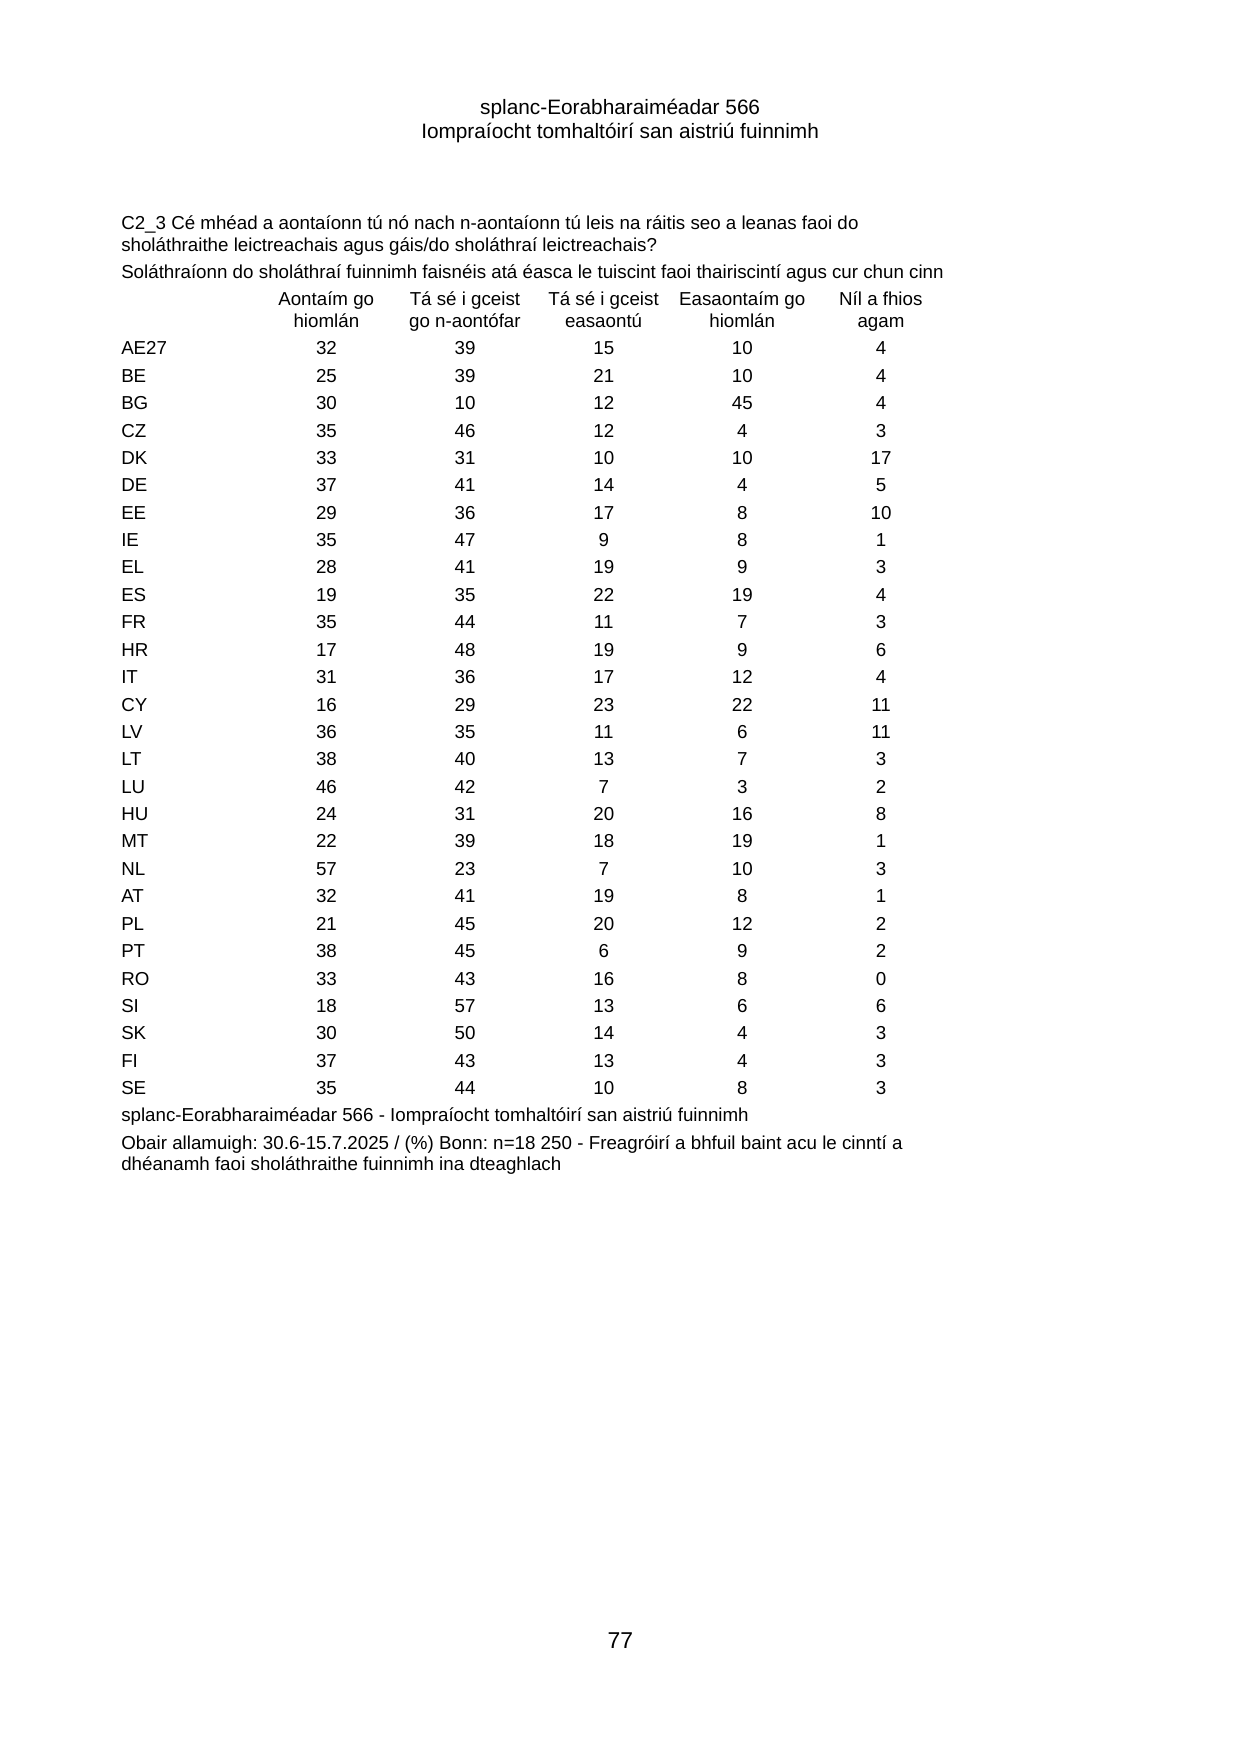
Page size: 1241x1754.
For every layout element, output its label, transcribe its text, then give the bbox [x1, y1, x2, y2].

table_cell 44 [395, 608, 534, 636]
table_cell 35 [257, 1074, 395, 1101]
table_cell 3 [811, 554, 950, 581]
table_cell 41 [395, 882, 534, 909]
table_cell 30 [257, 1019, 395, 1047]
table_cell 13 [534, 1047, 673, 1074]
table_cell BE [118, 362, 257, 389]
table_cell 39 [395, 334, 534, 362]
table_cell MT [118, 828, 257, 855]
table_cell 12 [673, 910, 811, 937]
table_cell Easaontaím go hiomlán [673, 285, 811, 334]
table_cell 19 [534, 636, 673, 663]
table_cell 6 [811, 636, 950, 663]
table_cell 36 [395, 663, 534, 690]
table_cell RO [118, 964, 257, 992]
table_cell SI [118, 992, 257, 1019]
table_cell 37 [257, 471, 395, 499]
table_cell EL [118, 554, 257, 581]
table_cell 8 [673, 1074, 811, 1101]
table_cell 16 [257, 690, 395, 718]
table_cell 12 [534, 416, 673, 444]
table_cell 11 [534, 608, 673, 636]
table_cell EE [118, 499, 257, 526]
table_cell 2 [811, 910, 950, 937]
table_cell 35 [395, 581, 534, 608]
table_cell 35 [257, 526, 395, 553]
table_cell 1 [811, 526, 950, 553]
table_cell 31 [257, 663, 395, 690]
table_cell 8 [673, 882, 811, 909]
table_cell 22 [257, 828, 395, 855]
table_cell splanc-Eorabharaiméadar 566 - Iompraíocht tomhaltóirí san aistriú fuinnimh [118, 1101, 950, 1129]
table_cell 2 [811, 937, 950, 964]
table_cell 9 [673, 937, 811, 964]
table_cell CY [118, 690, 257, 718]
table_cell 36 [257, 718, 395, 745]
table_cell 19 [673, 828, 811, 855]
table_cell FI [118, 1047, 257, 1074]
table_cell Tá sé i gceist go n-aontófar [395, 285, 534, 334]
table_cell 4 [673, 416, 811, 444]
table_cell 31 [395, 444, 534, 471]
table_cell 4 [673, 1047, 811, 1074]
table_cell 4 [811, 362, 950, 389]
table_cell CZ [118, 416, 257, 444]
table_cell HU [118, 800, 257, 827]
table_cell Tá sé i gceist easaontú [534, 285, 673, 334]
table_cell 17 [811, 444, 950, 471]
table_cell 48 [395, 636, 534, 663]
table_cell BG [118, 389, 257, 416]
table_cell 15 [534, 334, 673, 362]
table_cell 4 [673, 1019, 811, 1047]
table_cell 1 [811, 828, 950, 855]
table_cell 13 [534, 745, 673, 773]
table_cell DK [118, 444, 257, 471]
table_cell 9 [534, 526, 673, 553]
table_cell 45 [395, 910, 534, 937]
table_cell 20 [534, 800, 673, 827]
table_cell 10 [673, 334, 811, 362]
table_cell 22 [673, 690, 811, 718]
table_cell 23 [395, 855, 534, 882]
table_cell 21 [257, 910, 395, 937]
table_cell 8 [673, 499, 811, 526]
table_cell Soláthraíonn do sholáthraí fuinnimh faisnéis atá éasca le tuiscint faoi thairiscintí agus cur chun cinn [118, 258, 950, 285]
table_cell 19 [534, 882, 673, 909]
table_cell 10 [811, 499, 950, 526]
table_cell LV [118, 718, 257, 745]
table_cell LU [118, 773, 257, 800]
table_cell FR [118, 608, 257, 636]
table_cell 3 [673, 773, 811, 800]
table_cell SE [118, 1074, 257, 1101]
table_cell 45 [673, 389, 811, 416]
table_cell 12 [673, 663, 811, 690]
table_cell 3 [811, 608, 950, 636]
table_cell 25 [257, 362, 395, 389]
table_cell 19 [257, 581, 395, 608]
table_cell 5 [811, 471, 950, 499]
table_cell 33 [257, 444, 395, 471]
table_cell 12 [534, 389, 673, 416]
table_cell 22 [534, 581, 673, 608]
table_cell 10 [673, 362, 811, 389]
table_cell 10 [534, 444, 673, 471]
table_cell 7 [673, 608, 811, 636]
table_cell 7 [534, 855, 673, 882]
table_header C2_3 Cé mhéad a aontaíonn tú nó nach n-aontaíonn tú leis na ráitis seo a leanas faoi do sholáthraithe leictreachais agus gáis/do sholáthraí leictreachais? [118, 209, 950, 258]
table_cell 38 [257, 745, 395, 773]
table_cell DE [118, 471, 257, 499]
table_cell 47 [395, 526, 534, 553]
table_cell 40 [395, 745, 534, 773]
table_cell 8 [811, 800, 950, 827]
table_cell 4 [811, 581, 950, 608]
table_cell 6 [811, 992, 950, 1019]
table_cell 4 [811, 389, 950, 416]
table_cell 10 [534, 1074, 673, 1101]
table_cell 16 [673, 800, 811, 827]
table_cell 6 [673, 718, 811, 745]
table_cell 7 [534, 773, 673, 800]
table_cell 21 [534, 362, 673, 389]
table_cell 9 [673, 554, 811, 581]
table_cell 33 [257, 964, 395, 992]
table_cell 11 [811, 718, 950, 745]
table_cell 3 [811, 1019, 950, 1047]
table_cell 9 [673, 636, 811, 663]
table_cell 10 [673, 855, 811, 882]
table_cell 43 [395, 1047, 534, 1074]
table_cell 13 [534, 992, 673, 1019]
table_cell 17 [534, 499, 673, 526]
table_cell 3 [811, 855, 950, 882]
table_cell Níl a fhios agam [811, 285, 950, 334]
table_cell HR [118, 636, 257, 663]
table_cell 41 [395, 554, 534, 581]
table_cell 43 [395, 964, 534, 992]
table_cell 3 [811, 1074, 950, 1101]
table_cell 4 [811, 334, 950, 362]
table_cell NL [118, 855, 257, 882]
table_cell 37 [257, 1047, 395, 1074]
table_cell 6 [673, 992, 811, 1019]
table_cell 20 [534, 910, 673, 937]
table_cell 46 [257, 773, 395, 800]
table_cell ES [118, 581, 257, 608]
table_cell 29 [257, 499, 395, 526]
table_cell 35 [395, 718, 534, 745]
table_cell 3 [811, 1047, 950, 1074]
table_cell LT [118, 745, 257, 773]
table_cell 50 [395, 1019, 534, 1047]
table_cell 36 [395, 499, 534, 526]
table_cell 57 [395, 992, 534, 1019]
table_cell 38 [257, 937, 395, 964]
table_cell 35 [257, 416, 395, 444]
table_cell 23 [534, 690, 673, 718]
table_cell 6 [534, 937, 673, 964]
table_cell Obair allamuigh: 30.6-15.7.2025 / (%) Bonn: n=18 250 - Freagróirí a bhfuil baint acu le cinntí a dhéanamh faoi sholáthraithe fuinnimh ina dteaghlach [118, 1129, 950, 1178]
table_cell 29 [395, 690, 534, 718]
table_cell 44 [395, 1074, 534, 1101]
table_cell PT [118, 937, 257, 964]
table_cell 57 [257, 855, 395, 882]
table_cell 17 [257, 636, 395, 663]
table_cell 16 [534, 964, 673, 992]
table_cell IE [118, 526, 257, 553]
table_cell 31 [395, 800, 534, 827]
table_cell 8 [673, 964, 811, 992]
table_cell 2 [811, 773, 950, 800]
table_cell 11 [534, 718, 673, 745]
table_cell 28 [257, 554, 395, 581]
table_cell 19 [534, 554, 673, 581]
table_cell 4 [811, 663, 950, 690]
table_cell IT [118, 663, 257, 690]
table_cell 39 [395, 828, 534, 855]
table_cell 18 [257, 992, 395, 1019]
table_cell 32 [257, 882, 395, 909]
table_cell SK [118, 1019, 257, 1047]
table_cell 4 [673, 471, 811, 499]
table_cell 10 [673, 444, 811, 471]
table_cell 10 [395, 389, 534, 416]
table_cell 39 [395, 362, 534, 389]
table_cell 7 [673, 745, 811, 773]
table_cell 45 [395, 937, 534, 964]
table_cell 14 [534, 1019, 673, 1047]
table_cell 18 [534, 828, 673, 855]
table_cell PL [118, 910, 257, 937]
table_cell 46 [395, 416, 534, 444]
table_cell AE27 [118, 334, 257, 362]
table_cell 14 [534, 471, 673, 499]
table_cell 41 [395, 471, 534, 499]
table_cell Aontaím go hiomlán [257, 285, 395, 334]
table_cell 3 [811, 745, 950, 773]
table_cell 17 [534, 663, 673, 690]
table_cell 35 [257, 608, 395, 636]
table_cell [118, 285, 257, 334]
table_cell 19 [673, 581, 811, 608]
table_cell 42 [395, 773, 534, 800]
table_cell 24 [257, 800, 395, 827]
table_cell 32 [257, 334, 395, 362]
table_cell 3 [811, 416, 950, 444]
table_cell 11 [811, 690, 950, 718]
table_cell 30 [257, 389, 395, 416]
table_cell AT [118, 882, 257, 909]
table_cell 1 [811, 882, 950, 909]
table_cell 8 [673, 526, 811, 553]
table_cell 0 [811, 964, 950, 992]
